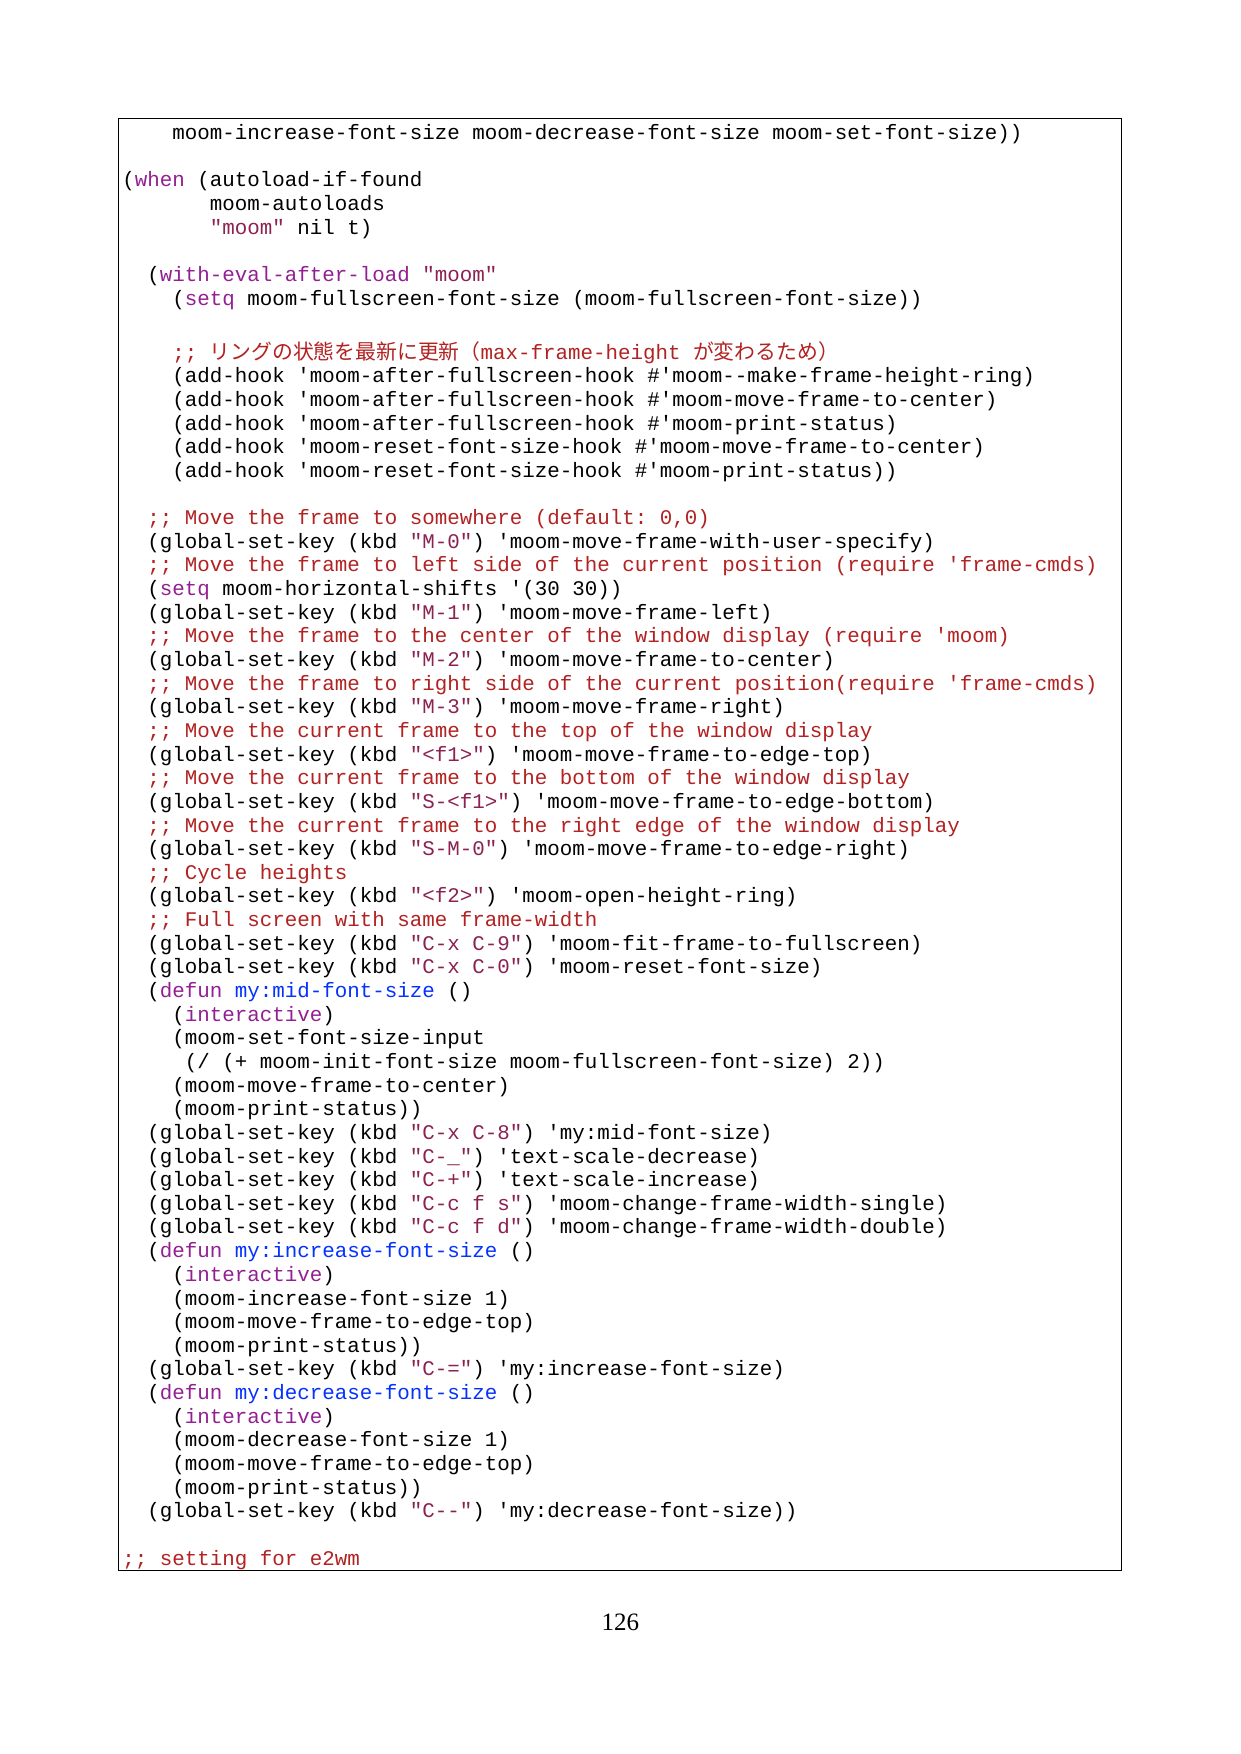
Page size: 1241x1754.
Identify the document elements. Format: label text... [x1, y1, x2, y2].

text (global-set-key (kbd "M-3") 'moom-move-frame-right) [119, 692, 1121, 716]
text (global-set-key (kbd "C-x C-9") 'moom-fit-frame-to-fullscreen) [119, 929, 1121, 952]
text (when (autoload-if-found [119, 165, 1121, 189]
text (global-set-key (kbd "S-M-0") 'moom-move-frame-to-edge-right) [119, 834, 1121, 858]
text (interactive) [119, 1260, 1121, 1283]
text (moom-set-font-size-input [119, 1023, 1121, 1047]
text (moom-print-status)) [119, 1331, 1121, 1354]
text ;; リングの状態を最新に更新（max-frame-height が変わるため） [119, 331, 1121, 361]
text "moom" nil t) [119, 213, 1121, 236]
text (moom-print-status)) [119, 1473, 1121, 1496]
text (moom-print-status)) [119, 1094, 1121, 1118]
text ;; Move the frame to the center of the window display (require 'moom) [119, 621, 1121, 645]
text (moom-decrease-font-size 1) [119, 1425, 1121, 1449]
text ;; Move the current frame to the bottom of the window display [119, 763, 1121, 787]
text ;; Move the current frame to the top of the window display [119, 716, 1121, 740]
text (add-hook 'moom-reset-font-size-hook #'moom-print-status)) [119, 456, 1121, 479]
text (global-set-key (kbd "M-2") 'moom-move-frame-to-center) [119, 645, 1121, 669]
text (global-set-key (kbd "C-c f d") 'moom-change-frame-width-double) [119, 1213, 1121, 1236]
text (add-hook 'moom-after-fullscreen-hook #'moom--make-frame-height-ring) [119, 361, 1121, 385]
text (add-hook 'moom-after-fullscreen-hook #'moom-print-status) [119, 409, 1121, 432]
text ;; Move the frame to somewhere (default: 0,0) [119, 503, 1121, 527]
text (moom-increase-font-size 1) [119, 1283, 1121, 1307]
text (setq moom-horizontal-shifts '(30 30)) [119, 574, 1121, 598]
text (global-set-key (kbd "C-c f s") 'moom-change-frame-width-single) [119, 1189, 1121, 1213]
text (global-set-key (kbd "C-=") 'my:increase-font-size) [119, 1354, 1121, 1378]
text ;; setting for e2wm [119, 1544, 1121, 1570]
text ;; Move the current frame to the right edge of the window display [119, 811, 1121, 834]
text (global-set-key (kbd "M-0") 'moom-move-frame-with-user-specify) [119, 527, 1121, 551]
text (with-eval-after-load "moom" [119, 260, 1121, 284]
text (/ (+ moom-init-font-size moom-fullscreen-font-size) 2)) [119, 1047, 1121, 1071]
text (interactive) [119, 1000, 1121, 1023]
text ;; Full screen with same frame-width [119, 905, 1121, 929]
text (global-set-key (kbd "C--") 'my:decrease-font-size)) [119, 1496, 1121, 1520]
text (moom-move-frame-to-edge-top) [119, 1449, 1121, 1473]
text (global-set-key (kbd "M-1") 'moom-move-frame-left) [119, 598, 1121, 621]
text ;; Move the frame to left side of the current position (require 'frame-cmds) [119, 551, 1121, 574]
text (moom-move-frame-to-center) [119, 1071, 1121, 1094]
text (moom-move-frame-to-edge-top) [119, 1307, 1121, 1331]
text (add-hook 'moom-reset-font-size-hook #'moom-move-frame-to-center) [119, 432, 1121, 456]
text moom-increase-font-size moom-decrease-font-size moom-set-font-size)) [119, 119, 1121, 142]
text (global-set-key (kbd "C-_") 'text-scale-decrease) [119, 1142, 1121, 1165]
text (global-set-key (kbd "C-+") 'text-scale-increase) [119, 1165, 1121, 1189]
text (global-set-key (kbd "C-x C-8") 'my:mid-font-size) [119, 1118, 1121, 1142]
text (defun my:mid-font-size () [119, 976, 1121, 1000]
text (defun my:increase-font-size () [119, 1236, 1121, 1260]
text (global-set-key (kbd "S-<f1>") 'moom-move-frame-to-edge-bottom) [119, 787, 1121, 811]
text ;; Cycle heights [119, 858, 1121, 882]
text (interactive) [119, 1402, 1121, 1425]
text (add-hook 'moom-after-fullscreen-hook #'moom-move-frame-to-center) [119, 385, 1121, 409]
text (global-set-key (kbd "<f2>") 'moom-open-height-ring) [119, 882, 1121, 905]
text ;; Move the frame to right side of the current position(require 'frame-cmds) [119, 669, 1121, 692]
text moom-autoloads [119, 189, 1121, 213]
text (setq moom-fullscreen-font-size (moom-fullscreen-font-size)) [119, 284, 1121, 307]
text (global-set-key (kbd "<f1>") 'moom-move-frame-to-edge-top) [119, 740, 1121, 763]
text (global-set-key (kbd "C-x C-0") 'moom-reset-font-size) [119, 952, 1121, 976]
text (defun my:decrease-font-size () [119, 1378, 1121, 1402]
